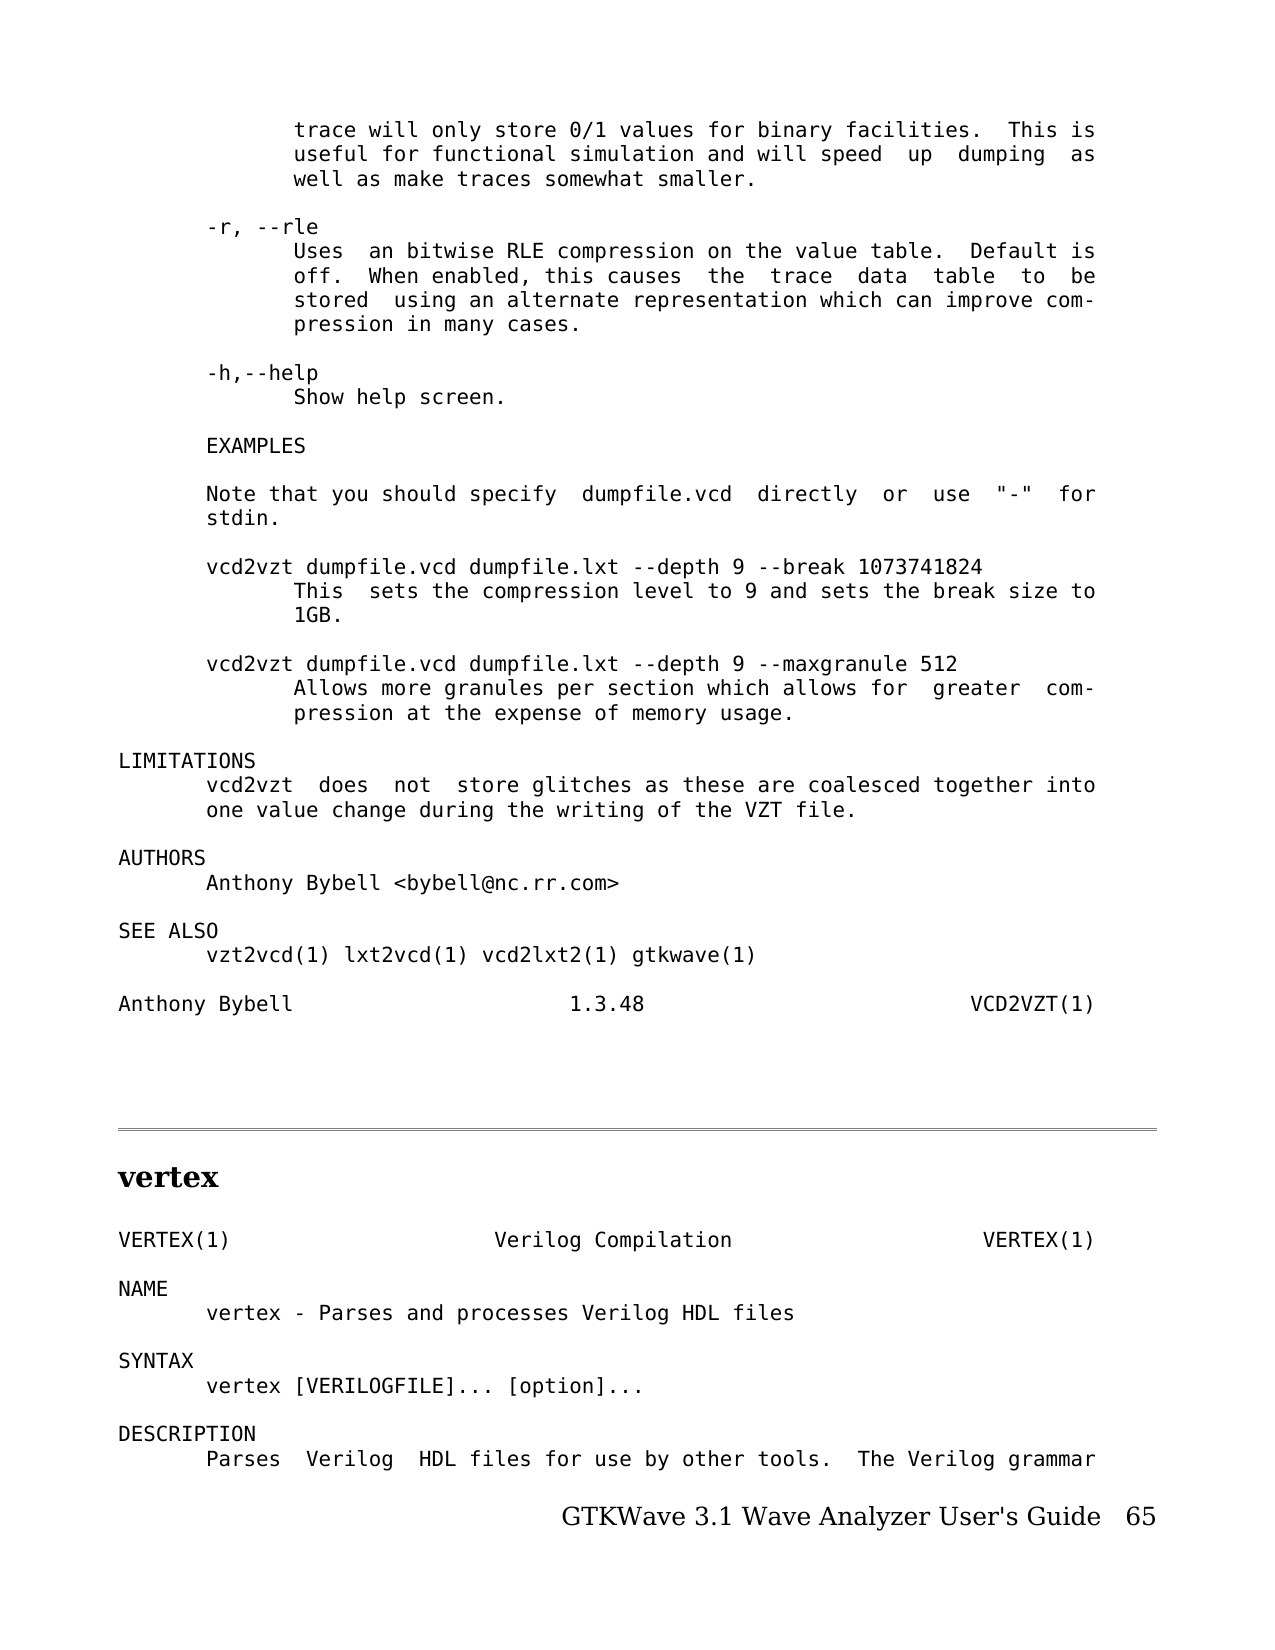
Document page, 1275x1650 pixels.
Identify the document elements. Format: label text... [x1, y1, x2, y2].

text useful for functional simulation and will speed up dumping as [118, 142, 1157, 167]
text SEE ALSO [118, 919, 1157, 943]
text vertex [VERILOGFILE]... [option]... [118, 1374, 1157, 1398]
text SYNTAX [118, 1349, 1157, 1374]
text -h,--help [118, 361, 1157, 385]
text off. When enabled, this causes the trace data table to be [118, 264, 1157, 288]
text Anthony Bybell 1.3.48 VCD2VZT(1) [118, 992, 1157, 1016]
text This sets the compression level to 9 and sets the break size to [118, 579, 1157, 603]
text vcd2vzt does not store glitches as these are coalesced together into [118, 773, 1157, 798]
text Uses an bitwise RLE compression on the value table. Default is [118, 239, 1157, 264]
text LIMITATIONS [118, 749, 1157, 773]
text stored using an alternate representation which can improve com- [118, 288, 1157, 312]
text DESCRIPTION [118, 1422, 1157, 1447]
text Note that you should specify dumpfile.vcd directly or use "-" for [118, 482, 1157, 506]
text AUTHORS [118, 846, 1157, 871]
text well as make traces somewhat smaller. [118, 167, 1157, 191]
text vcd2vzt dumpfile.vcd dumpfile.lxt --depth 9 --maxgranule 512 [118, 652, 1157, 676]
text -r, --rle [118, 215, 1157, 239]
text Parses Verilog HDL files for use by other tools. The Verilog grammar [118, 1447, 1157, 1471]
text vertex [118, 1159, 1157, 1194]
text vzt2vcd(1) lxt2vcd(1) vcd2lxt2(1) gtkwave(1) [118, 943, 1157, 968]
text Allows more granules per section which allows for greater com- [118, 676, 1157, 701]
text trace will only store 0/1 values for binary facilities. This is [118, 118, 1157, 142]
text vertex - Parses and processes Verilog HDL files [118, 1301, 1157, 1325]
text EXAMPLES [118, 434, 1157, 458]
text Show help screen. [118, 385, 1157, 409]
text NAME [118, 1277, 1157, 1301]
text stdin. [118, 506, 1157, 531]
text one value change during the writing of the VZT file. [118, 798, 1157, 822]
text vcd2vzt dumpfile.vcd dumpfile.lxt --depth 9 --break 1073741824 [118, 555, 1157, 579]
text Anthony Bybell <bybell@nc.rr.com> [118, 871, 1157, 895]
text pression at the expense of memory usage. [118, 701, 1157, 725]
text VERTEX(1) Verilog Compilation VERTEX(1) [118, 1228, 1157, 1252]
text pression in many cases. [118, 312, 1157, 337]
text 1GB. [118, 603, 1157, 628]
